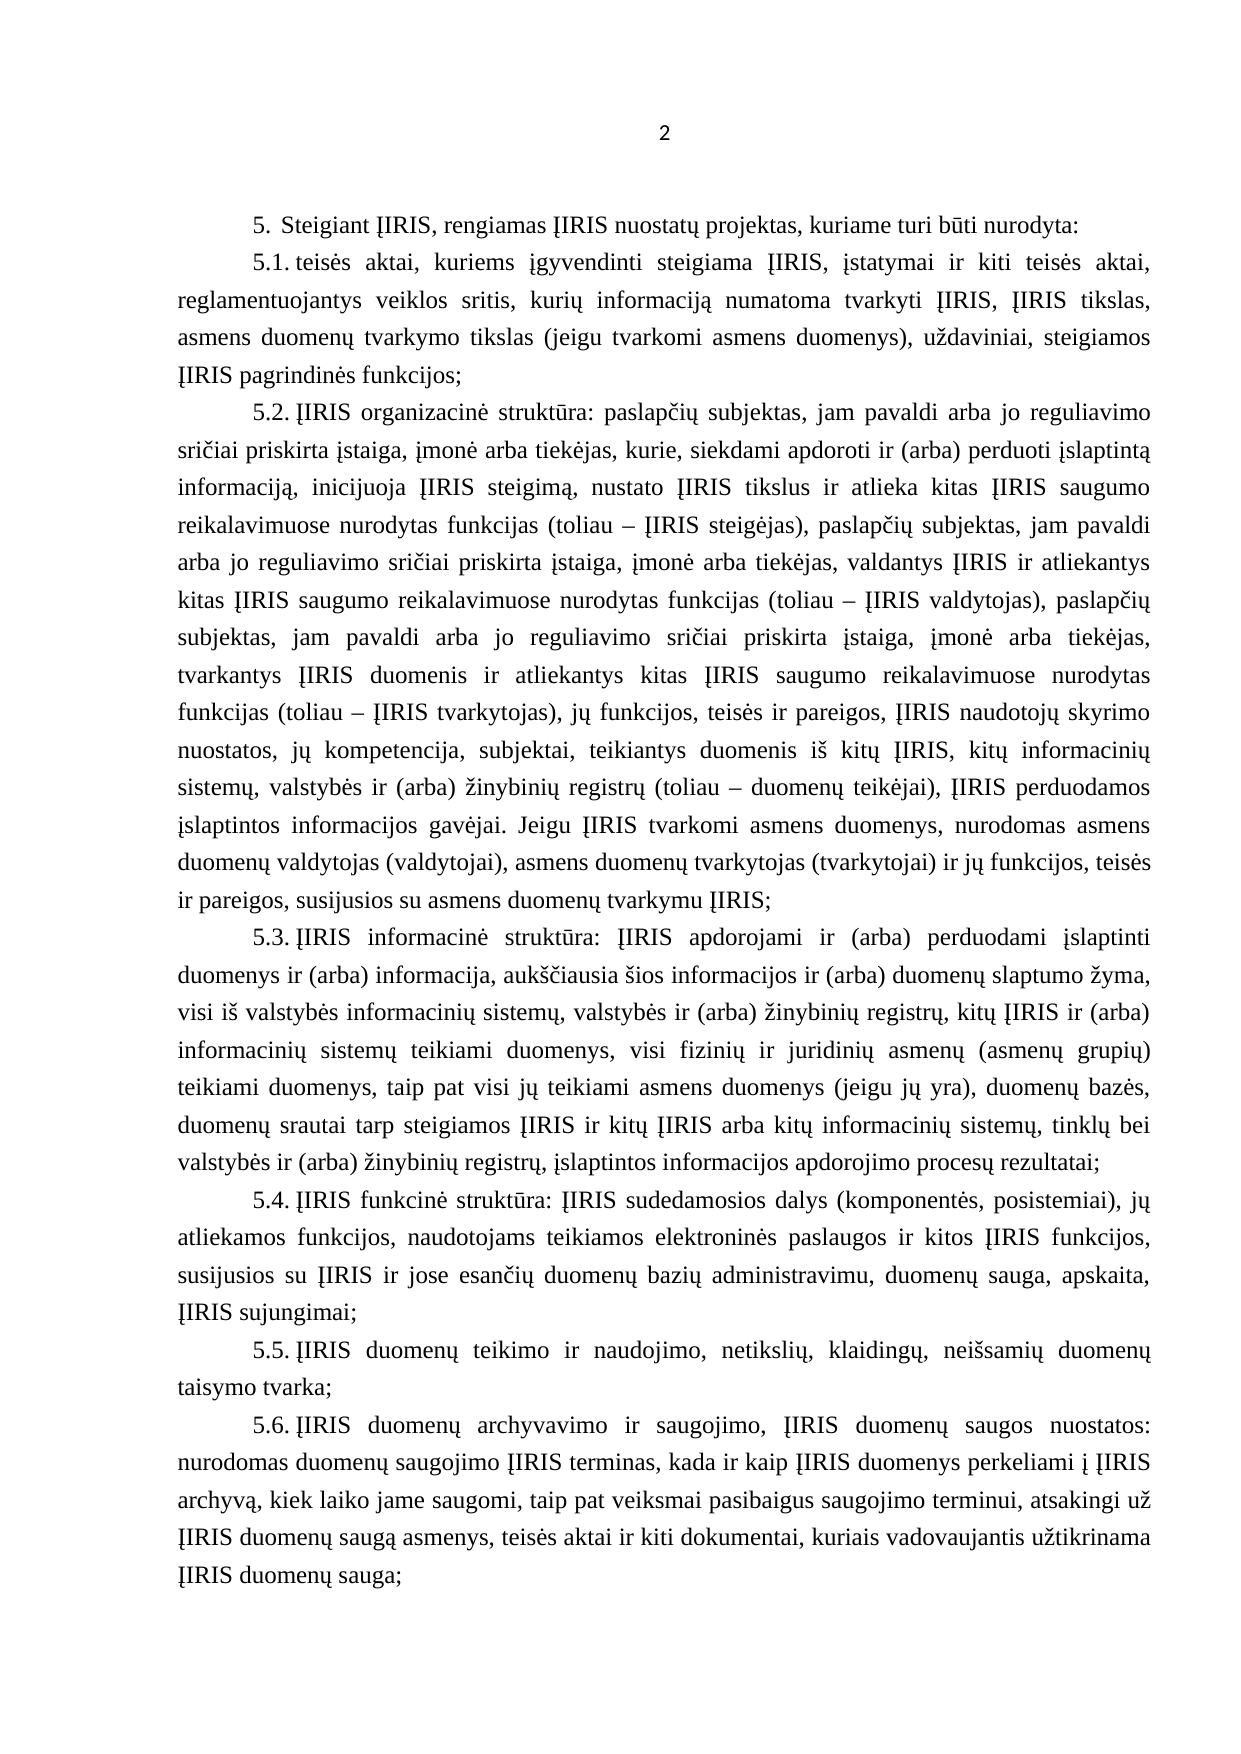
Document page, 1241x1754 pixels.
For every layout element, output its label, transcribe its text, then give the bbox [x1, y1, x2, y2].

text 5.6. ĮIRIS duomenų archyvavimo ir saugojimo, ĮIRIS duomenų saugos nuostatos: nurodomas duomenų saugojimo ĮIRIS terminas, kada ir kaip ĮIRIS duomenys perkeliami į ĮIRIS archyvą, kiek laiko jame saugomi, taip pat veiksmai pasibaigus saugojimo terminui, atsakingi už ĮIRIS duomenų saugą asmenys, teisės aktai ir kiti dokumentai, kuriais vadovaujantis užtikrinama ĮIRIS duomenų sauga; [177, 1401, 1152, 1589]
text 5.4. ĮIRIS funkcinė struktūra: ĮIRIS sudedamosios dalys (komponentės, posistemiai), jų atliekamos funkcijos, naudotojams teikiamos elektroninės paslaugos ir kitos ĮIRIS funkcijos, susijusios su ĮIRIS ir jose esančių duomenų bazių administravimu, duomenų sauga, apskaita, ĮIRIS sujungimai; [177, 1176, 1152, 1326]
text 5.2. ĮIRIS organizacinė struktūra: paslapčių subjektas, jam pavaldi arba jo reguliavimo sričiai priskirta įstaiga, įmonė arba tiekėjas, kurie, siekdami apdoroti ir (arba) perduoti įslaptintą informaciją, inicijuoja ĮIRIS steigimą, nustato ĮIRIS tikslus ir atlieka kitas ĮIRIS saugumo reikalavimuose nurodytas funkcijas (toliau – ĮIRIS steigėjas), paslapčių subjektas, jam pavaldi arba jo reguliavimo sričiai priskirta įstaiga, įmonė arba tiekėjas, valdantys ĮIRIS ir atliekantys kitas ĮIRIS saugumo reikalavimuose nurodytas funkcijas (toliau – ĮIRIS valdytojas), paslapčių subjektas, jam pavaldi arba jo reguliavimo sričiai priskirta įstaiga, įmonė arba tiekėjas, tvarkantys ĮIRIS duomenis ir atliekantys kitas ĮIRIS saugumo reikalavimuose nurodytas funkcijas (toliau – ĮIRIS tvarkytojas), jų funkcijos, teisės ir pareigos, ĮIRIS naudotojų skyrimo nuostatos, jų kompetencija, subjektai, teikiantys duomenis iš kitų ĮIRIS, kitų informacinių sistemų, valstybės ir (arba) žinybinių registrų (toliau – duomenų teikėjai), ĮIRIS perduodamos įslaptintos informacijos gavėjai. Jeigu ĮIRIS tvarkomi asmens duomenys, nurodomas asmens duomenų valdytojas (valdytojai), asmens duomenų tvarkytojas (tvarkytojai) ir jų funkcijos, teisės ir pareigos, susijusios su asmens duomenų tvarkymu ĮIRIS; [177, 389, 1152, 914]
text 5. Steigiant ĮIRIS, rengiamas ĮIRIS nuostatų projektas, kuriame turi būti nurodyta: [177, 201, 1152, 239]
text 5.5. ĮIRIS duomenų teikimo ir naudojimo, netikslių, klaidingų, neišsamių duomenų taisymo tvarka; [177, 1326, 1152, 1401]
text 5.3. ĮIRIS informacinė struktūra: ĮIRIS apdorojami ir (arba) perduodami įslaptinti duomenys ir (arba) informacija, aukščiausia šios informacijos ir (arba) duomenų slaptumo žyma, visi iš valstybės informacinių sistemų, valstybės ir (arba) žinybinių registrų, kitų ĮIRIS ir (arba) informacinių sistemų teikiami duomenys, visi fizinių ir juridinių asmenų (asmenų grupių) teikiami duomenys, taip pat visi jų teikiami asmens duomenys (jeigu jų yra), duomenų bazės, duomenų srautai tarp steigiamos ĮIRIS ir kitų ĮIRIS arba kitų informacinių sistemų, tinklų bei valstybės ir (arba) žinybinių registrų, įslaptintos informacijos apdorojimo procesų rezultatai; [177, 914, 1152, 1176]
text 5.1. teisės aktai, kuriems įgyvendinti steigiama ĮIRIS, įstatymai ir kiti teisės aktai, reglamentuojantys veiklos sritis, kurių informaciją numatoma tvarkyti ĮIRIS, ĮIRIS tikslas, asmens duomenų tvarkymo tikslas (jeigu tvarkomi asmens duomenys), uždaviniai, steigiamos ĮIRIS pagrindinės funkcijos; [177, 239, 1152, 389]
